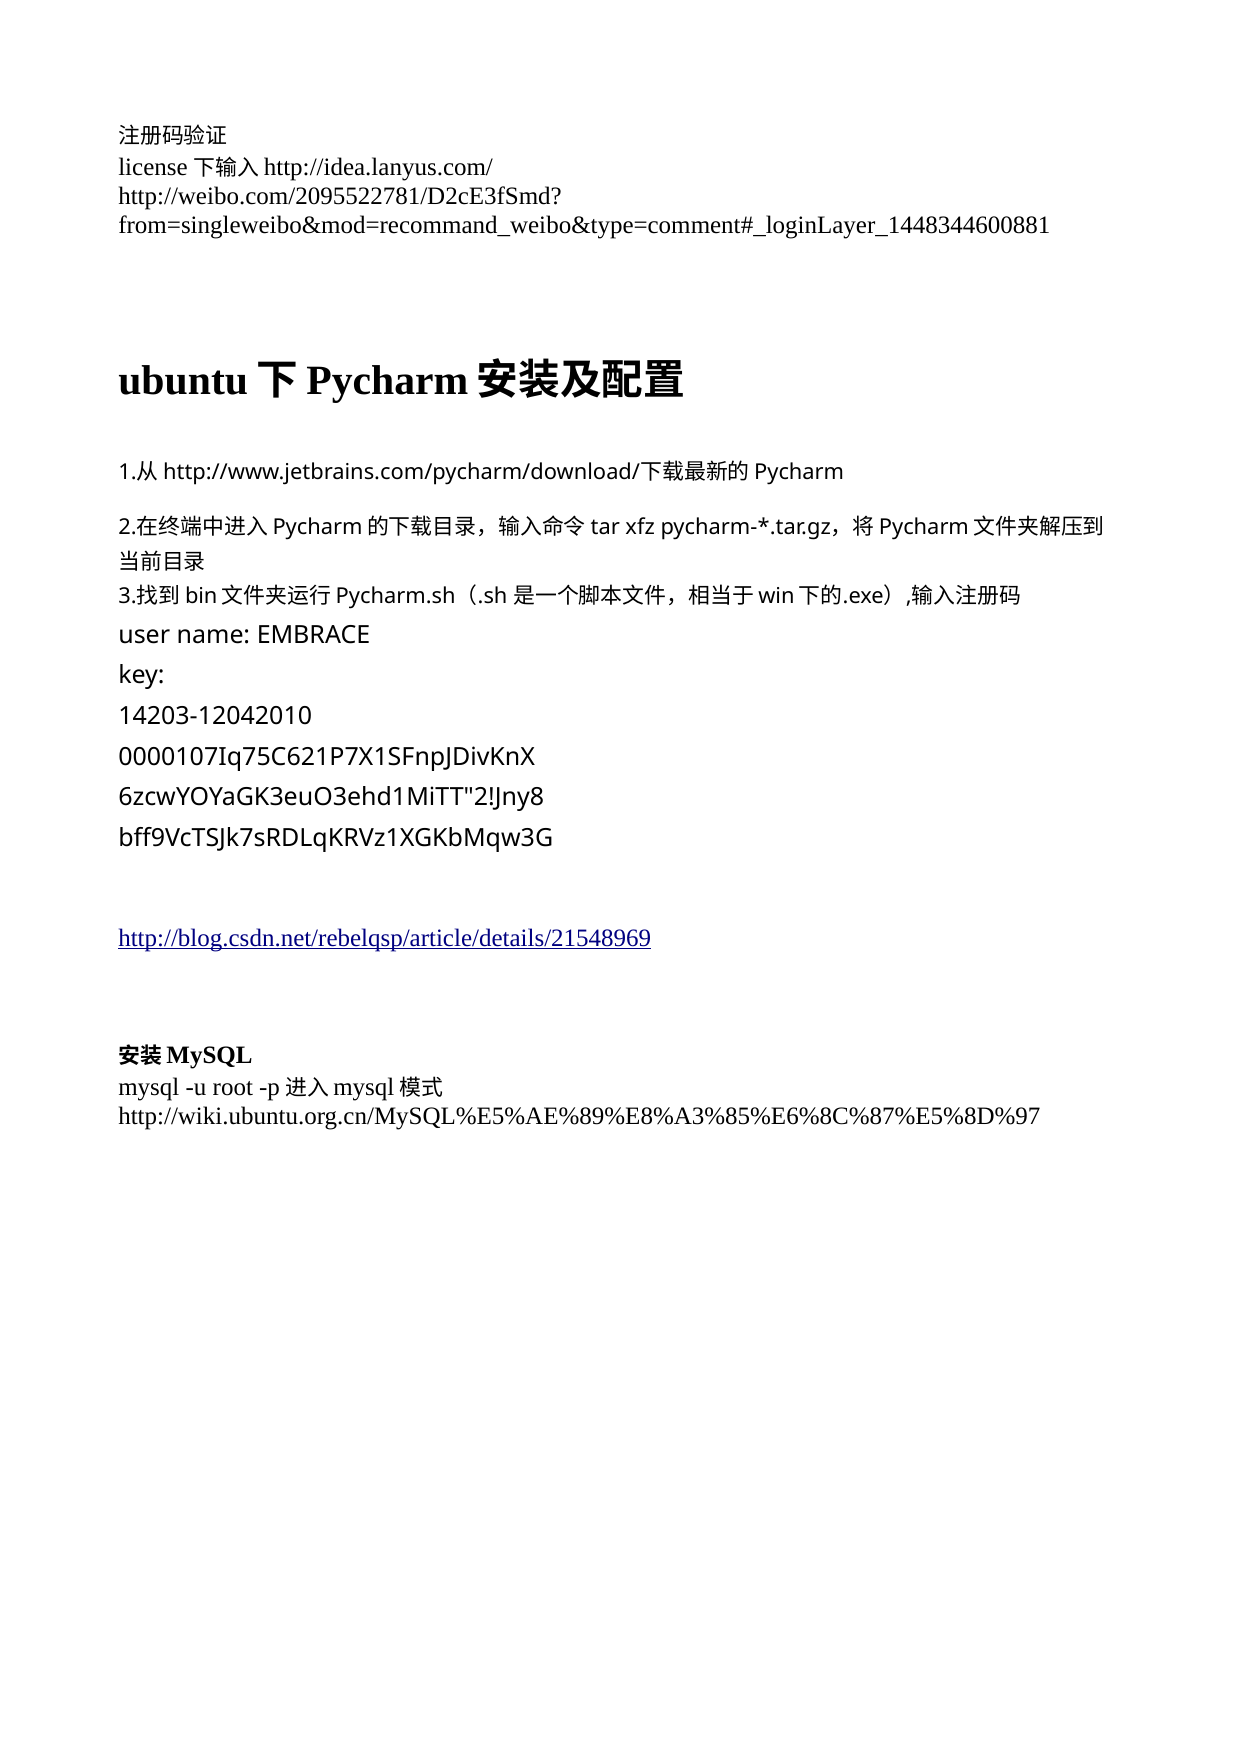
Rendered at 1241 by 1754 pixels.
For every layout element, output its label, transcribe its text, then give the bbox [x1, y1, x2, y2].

text key: 14203-12042010 0000107Iq75C621P7X1SFnpJDivKnX 6zcwYOYaGK3euO3ehd1MiTT"2!Jny8 bff9VcTSJk7sRDLqKRVz1XGKbMqw3G [118, 650, 1122, 853]
text http://wiki.ubuntu.org.cn/MySQL%E5%AE%89%E8%A3%85%E6%8C%87%E5%8D%97 [118, 1101, 1122, 1130]
subtitle ubuntu下Pycharm安装及配置 [118, 350, 1122, 407]
text 注册码验证 [118, 118, 1122, 150]
text 安装MySQL [118, 1038, 1122, 1069]
text http://blog.csdn.net/rebelqsp/article/details/21548969 [118, 923, 1122, 952]
text license 下输入http://idea.lanyus.com/ [118, 150, 1122, 181]
text 3.找到bin文件夹运行Pycharm.sh（.sh 是一个脚本文件，相当于win下的.exe）,输入注册码 [118, 575, 1122, 610]
text user name: EMBRACE [118, 610, 1122, 650]
text http://weibo.com/2095522781/D2cE3fSmd?from=singleweibo&mod=recommand_weibo&type=comment#_loginLayer_1448344600881 [118, 181, 1122, 239]
text 1.从http://www.jetbrains.com/pycharm/download/下载最新的Pycharm [118, 454, 1122, 486]
text mysql -u root -p进入mysql模式 [118, 1069, 1122, 1101]
text 2.在终端中进入Pycharm的下载目录，输入命令 tar xfz pycharm-*.tar.gz，将Pycharm文件夹解压到当前目录 [118, 507, 1122, 575]
